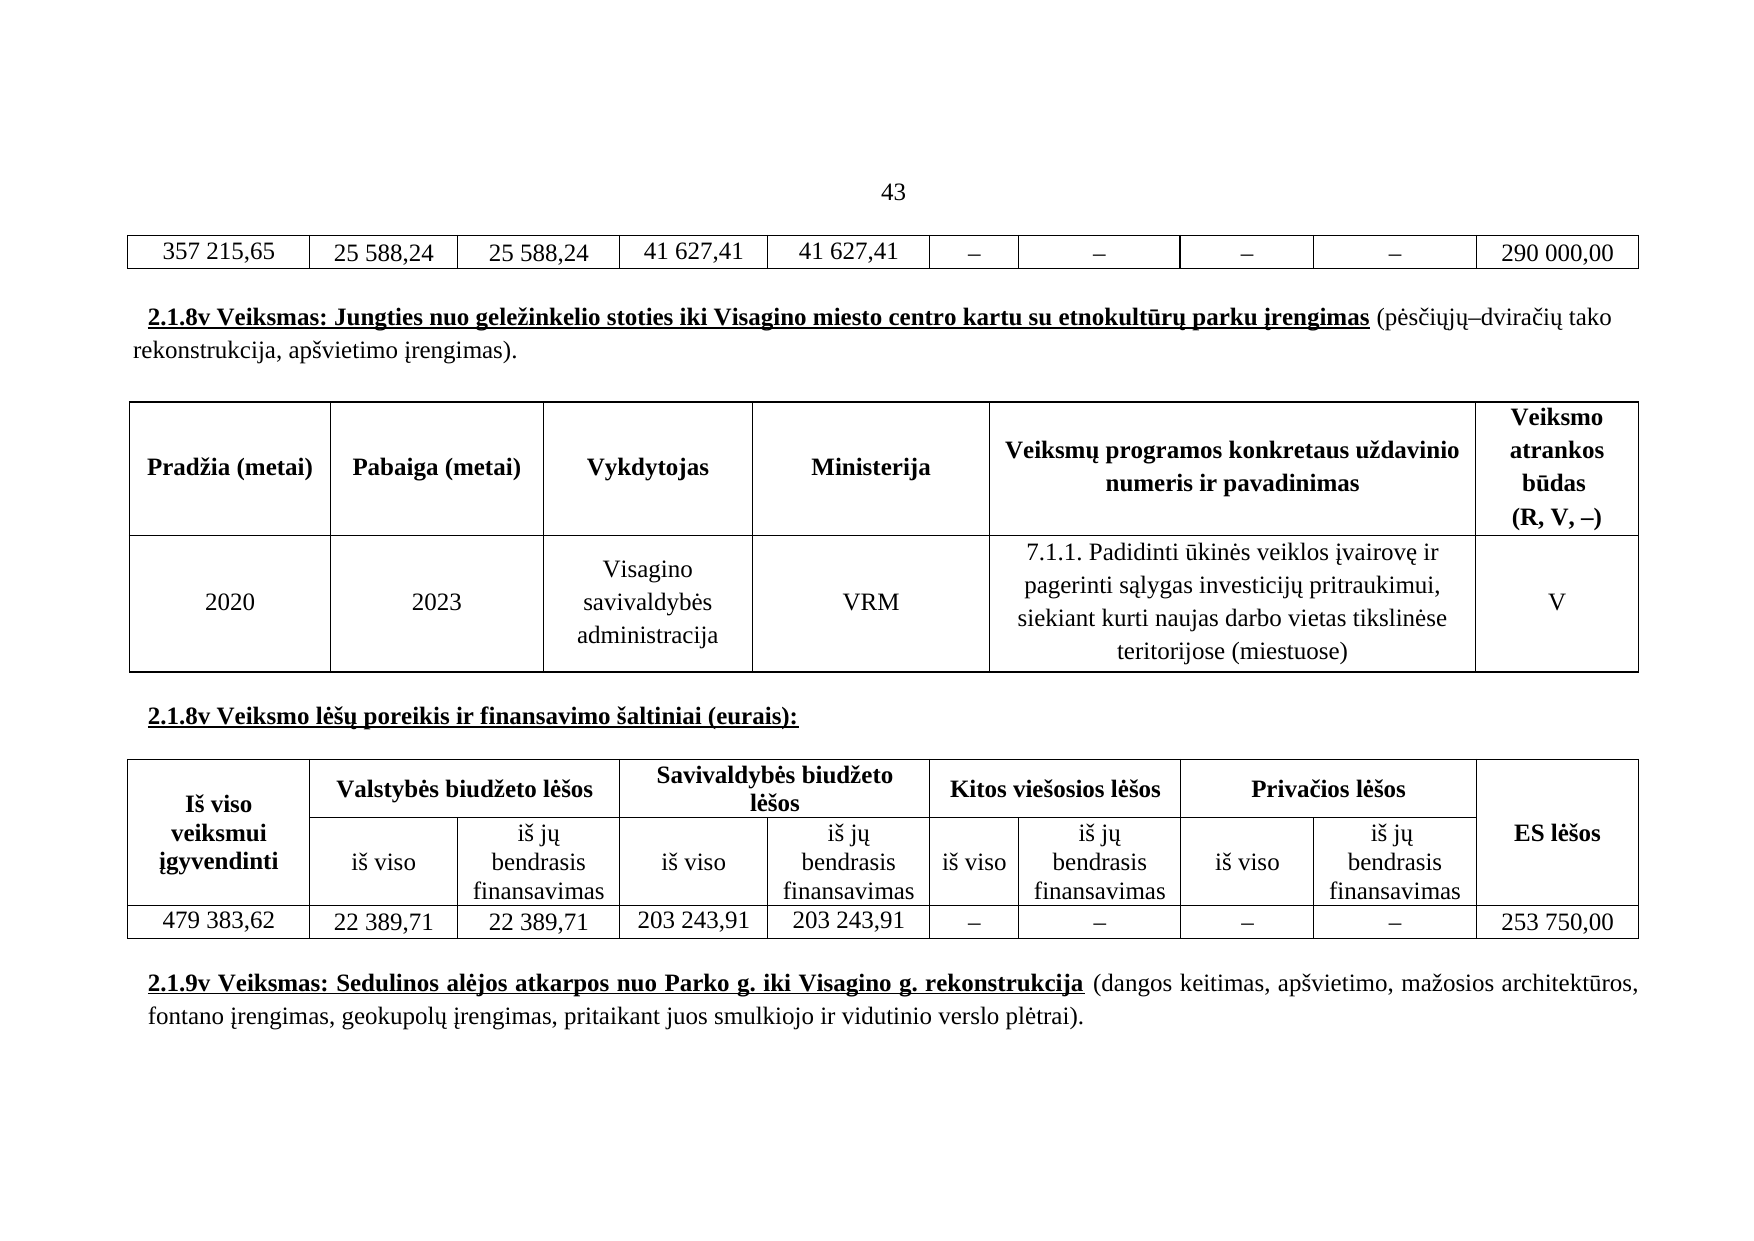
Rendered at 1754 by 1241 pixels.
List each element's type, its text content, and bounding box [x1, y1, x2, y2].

table_cell 41 627,41 [768, 236, 929, 268]
table_header Iš viso veiksmui įgyvendinti [128, 760, 309, 904]
table_cell 203 243,91 [768, 906, 929, 938]
table_cell 357 215,65 [128, 236, 309, 268]
table_cell 22 389,71 [310, 906, 457, 938]
table_cell – [1019, 906, 1180, 938]
table_cell 290 000,00 [1477, 236, 1638, 268]
table_header Savivaldybės biudžeto lėšos [620, 760, 929, 817]
table_cell iš viso [930, 818, 1018, 904]
table_header Valstybės biudžeto lėšos [310, 760, 619, 817]
table_cell iš viso [1181, 818, 1313, 904]
table_cell 253 750,00 [1477, 906, 1638, 938]
table_header ES lėšos [1477, 760, 1638, 904]
text 2.1.8v Veiksmo lėšų poreikis ir finansavimo šaltiniai (eurais): [118, 701, 1668, 730]
table_cell iš jų bendrasis finansavimas [768, 818, 929, 904]
table_cell iš viso [620, 818, 767, 904]
table_cell Visagino savivaldybės administracija [544, 536, 752, 671]
table_header Kitos viešosios lėšos [930, 760, 1180, 817]
table_cell V [1476, 536, 1638, 671]
table_cell 2023 [331, 536, 543, 671]
table_header Privačios lėšos [1181, 760, 1476, 817]
table_cell – [1181, 906, 1313, 938]
table_cell iš viso [310, 818, 457, 904]
table_cell – [1314, 906, 1476, 938]
table_header Vykdytojas [544, 403, 752, 534]
table_header Ministerija [753, 403, 989, 534]
table_cell 203 243,91 [620, 906, 767, 938]
table_cell iš jų bendrasis finansavimas [1314, 818, 1476, 904]
table_cell – [1314, 236, 1476, 268]
text 2.1.9v Veiksmas: Sedulinos alėjos atkarpos nuo Parko g. iki Visagino g. rekonstrukcija (dangos keitimas, apšvietimo, mažosios architektūros, fontano įrengimas, geokupolų įrengimas, pritaikant juos smulkiojo ir vidutinio verslo plėtrai). [148, 968, 1639, 1030]
table_cell 479 383,62 [128, 906, 309, 938]
table_header Veiksmo atrankos būdas (R, V, –) [1476, 403, 1638, 534]
table_cell VRM [753, 536, 989, 671]
table_cell – [930, 906, 1018, 938]
table_cell 25 588,24 [310, 236, 457, 268]
table_cell 2020 [130, 536, 330, 671]
table_cell – [930, 236, 1018, 268]
table_cell 22 389,71 [458, 906, 619, 938]
table_header Pabaiga (metai) [331, 403, 543, 534]
table_header Veiksmų programos konkretaus uždavinio numeris ir pavadinimas [990, 403, 1475, 534]
text 2.1.8v Veiksmas: Jungties nuo geležinkelio stoties iki Visagino miesto centro kartu su etnokultūrų parku įrengimas (pėsčiųjų–dviračių tako rekonstrukcija, apšvietimo įrengimas). [133, 302, 1668, 364]
table_cell 41 627,41 [620, 236, 767, 268]
table_cell iš jų bendrasis finansavimas [458, 818, 619, 904]
table_cell 25 588,24 [458, 236, 619, 268]
table_cell – [1181, 236, 1313, 268]
table_cell – [1019, 236, 1179, 268]
table_cell 7.1.1. Padidinti ūkinės veiklos įvairovę ir pagerinti sąlygas investicijų pritraukimui, siekiant kurti naujas darbo vietas tikslinėse teritorijose (miestuose) [990, 536, 1475, 671]
table_header Pradžia (metai) [130, 403, 330, 534]
table_cell iš jų bendrasis finansavimas [1019, 818, 1180, 904]
